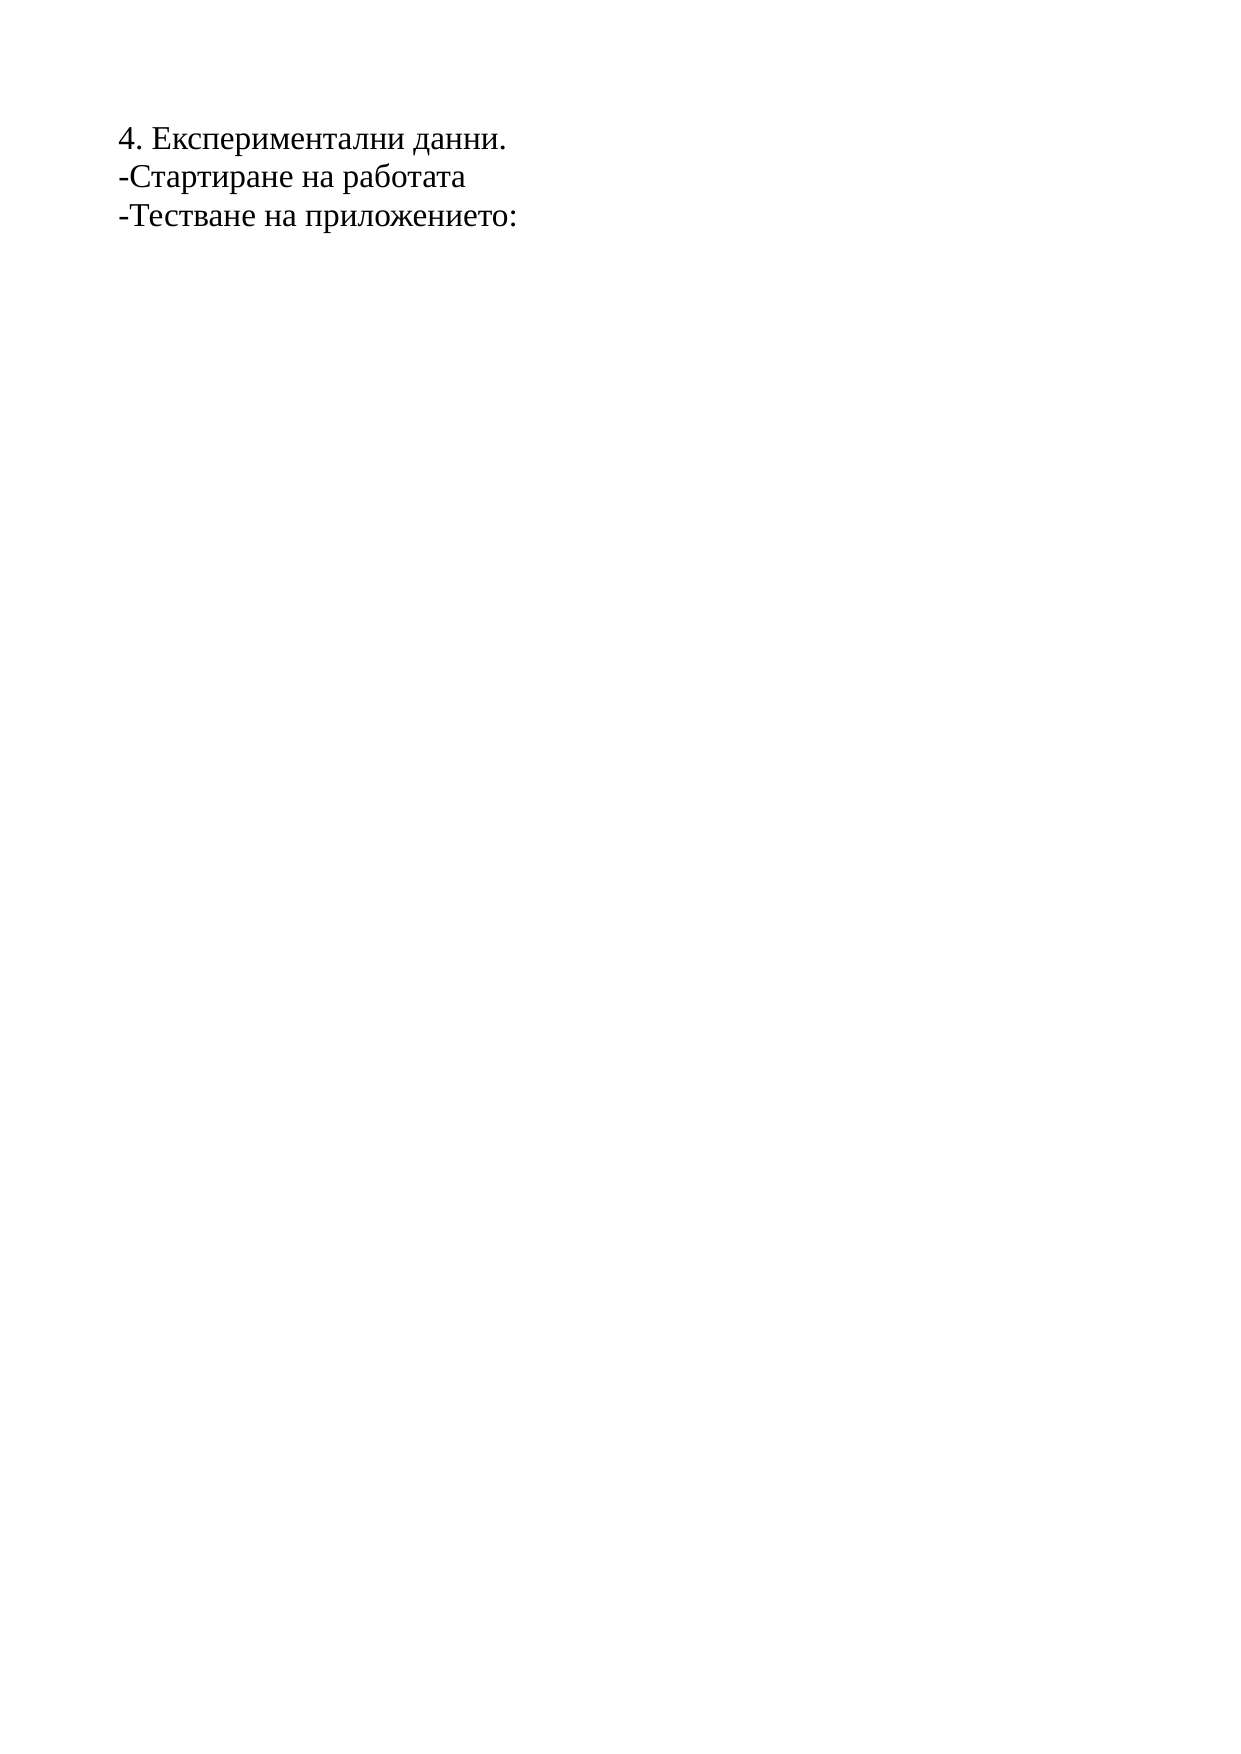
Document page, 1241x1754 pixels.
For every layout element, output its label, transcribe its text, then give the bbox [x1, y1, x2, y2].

text 4. Експериментални данни. [118, 118, 1122, 156]
text -Тестване на приложението: [118, 195, 1122, 233]
text -Стартиране на работата [118, 156, 1122, 195]
